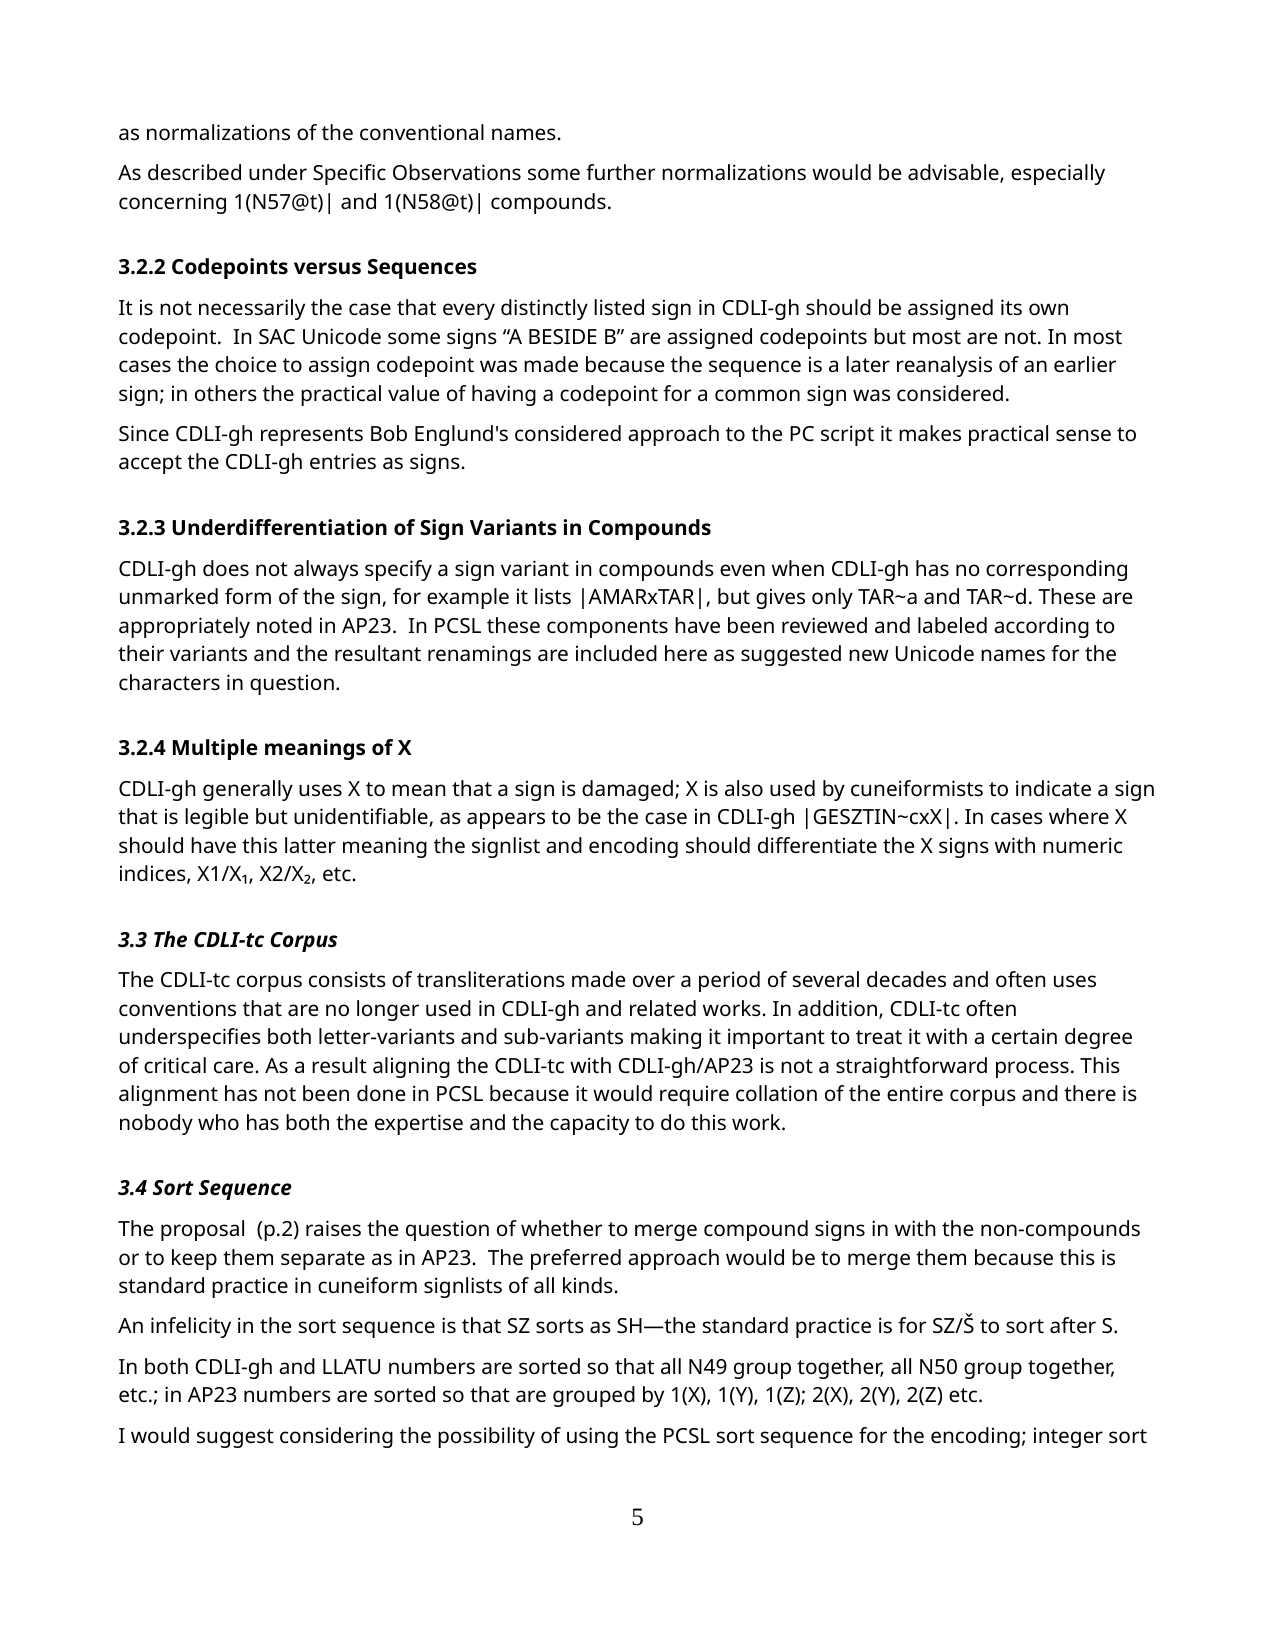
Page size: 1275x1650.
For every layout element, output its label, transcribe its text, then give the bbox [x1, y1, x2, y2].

text Since CDLI-gh represents Bob Englund's considered approach to the PC script it makes practical sense to accept the CDLI-gh entries as signs. [118, 419, 1157, 476]
text as normalizations of the conventional names. [118, 118, 1157, 147]
text CDLI-gh generally uses X to mean that a sign is damaged; X is also used by cuneiformists to indicate a sign that is legible but unidentifiable, as appears to be the case in CDLI-gh |GESZTIN~cxX|. In cases where X should have this latter meaning the signlist and encoding should differentiate the X signs with numeric indices, X1/X₁, X2/X₂, etc. [118, 774, 1157, 888]
subtitle 3.2.3 Underdifferentiation of Sign Variants in Compounds [118, 513, 1157, 541]
text The proposal (p.2) raises the question of whether to merge compound signs in with the non-compounds or to keep them separate as in AP23. The preferred approach would be to merge them because this is standard practice in cuneiform signlists of all kinds. [118, 1214, 1157, 1299]
subtitle 3.2.4 Multiple meanings of X [118, 733, 1157, 761]
text As described under Specific Observations some further normalizations would be advisable, especially concerning 1(N57@t)| and 1(N58@t)| compounds. [118, 158, 1157, 215]
subtitle 3.2.2 Codepoints versus Sequences [118, 252, 1157, 281]
text In both CDLI-gh and LLATU numbers are sorted so that all N49 group together, all N50 group together, etc.; in AP23 numbers are sorted so that are grouped by 1(X), 1(Y), 1(Z); 2(X), 2(Y), 2(Z) etc. [118, 1352, 1157, 1409]
text It is not necessarily the case that every distinctly listed sign in CDLI-gh should be assigned its own codepoint. In SAC Unicode some signs “A BESIDE B” are assigned codepoints but most are not. In most cases the choice to assign codepoint was made because the sequence is a later reanalysis of an earlier sign; in others the practical value of having a codepoint for a common sign was considered. [118, 293, 1157, 407]
text I would suggest considering the possibility of using the PCSL sort sequence for the encoding; integer sort [118, 1421, 1157, 1449]
subtitle 3.3 The CDLI-tc Corpus [118, 925, 1157, 953]
subtitle 3.4 Sort Sequence [118, 1173, 1157, 1202]
text An infelicity in the sort sequence is that SZ sorts as SH—the standard practice is for SZ/Š to sort after S. [118, 1311, 1157, 1340]
text CDLI-gh does not always specify a sign variant in compounds even when CDLI-gh has no corresponding unmarked form of the sign, for example it lists |AMARxTAR|, but gives only TAR~a and TAR~d. These are appropriately noted in AP23. In PCSL these components have been reviewed and labeled according to their variants and the resultant renamings are included here as suggested new Unicode names for the characters in question. [118, 554, 1157, 696]
text The CDLI-tc corpus consists of transliterations made over a period of several decades and often uses conventions that are no longer used in CDLI-gh and related works. In addition, CDLI-tc often underspecifies both letter-variants and sub-variants making it important to treat it with a certain degree of critical care. As a result aligning the CDLI-tc with CDLI-gh/AP23 is not a straightforward process. This alignment has not been done in PCSL because it would require collation of the entire corpus and there is nobody who has both the expertise and the capacity to do this work. [118, 966, 1157, 1136]
